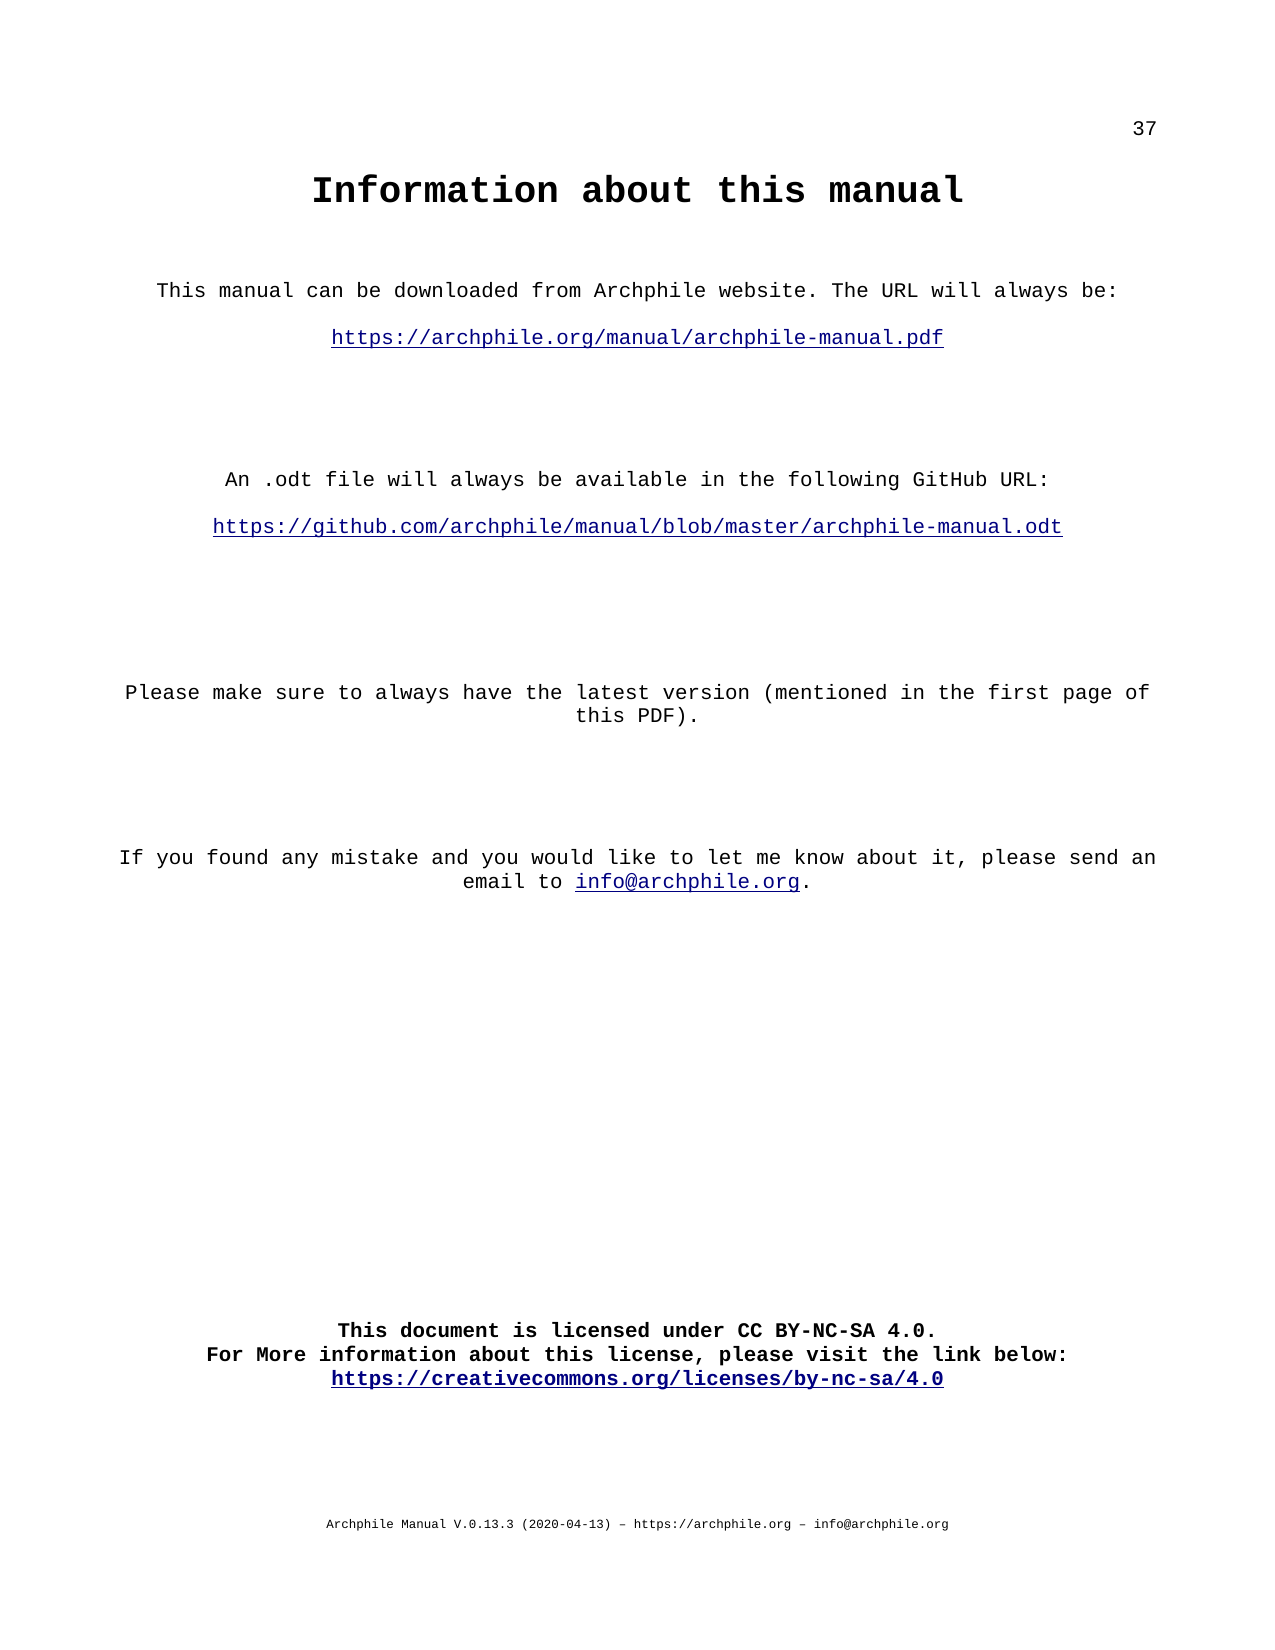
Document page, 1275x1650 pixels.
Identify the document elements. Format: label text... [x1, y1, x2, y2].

text https://creativecommons.org/licenses/by-nc-sa/4.0 [118, 1368, 1157, 1391]
text Information about this manual [118, 171, 1157, 214]
text Please make sure to always have the latest version (mentioned in the first page of this PDF). [118, 682, 1157, 729]
text This document is licensed under CC BY-NC-SA 4.0. [118, 1320, 1157, 1344]
text https://archphile.org/manual/archphile-manual.pdf [118, 327, 1157, 351]
text https://github.com/archphile/manual/blob/master/archphile-manual.odt [118, 516, 1157, 540]
text If you found any mistake and you would like to let me know about it, please send an email to info@archphile.org. [118, 847, 1157, 895]
text For More information about this license, please visit the link below: [118, 1344, 1157, 1368]
text An .odt file will always be available in the following GitHub URL: [118, 469, 1157, 493]
text This manual can be downloaded from Archphile website. The URL will always be: [118, 280, 1157, 303]
